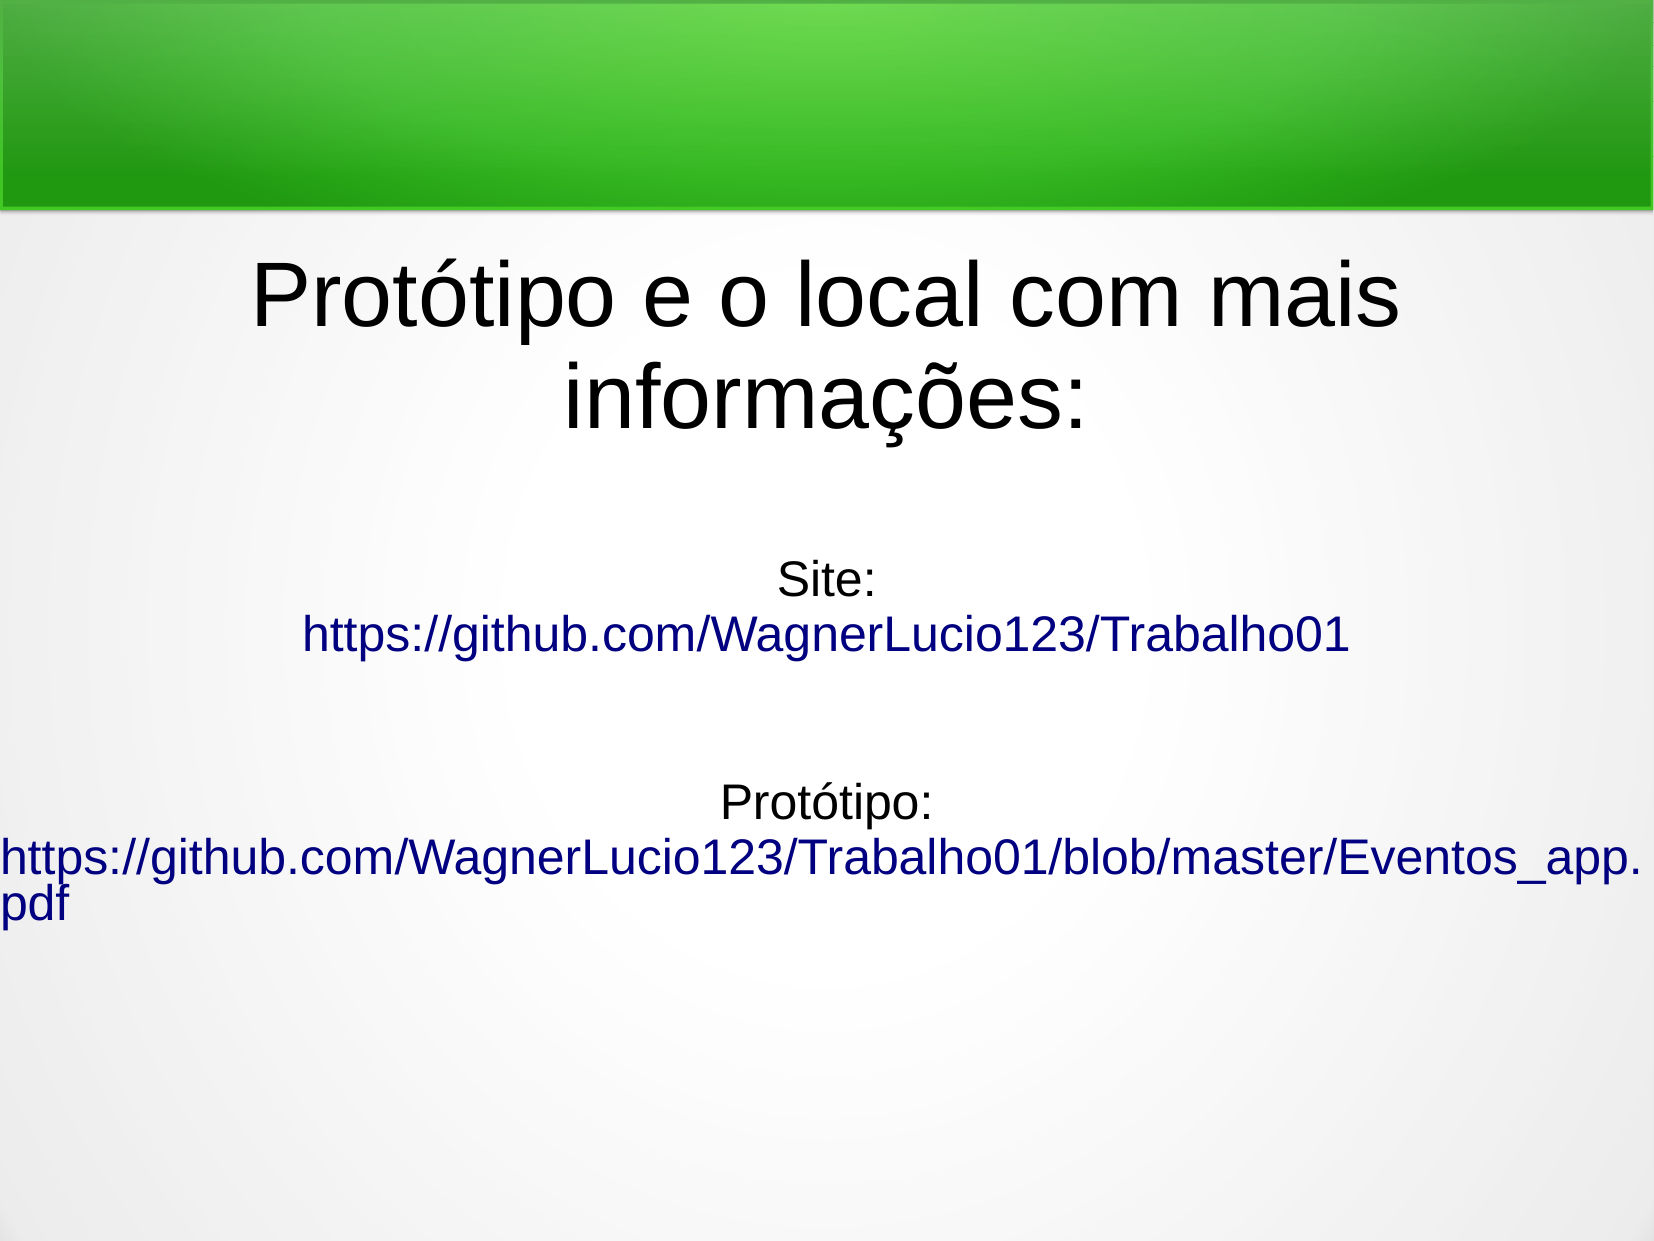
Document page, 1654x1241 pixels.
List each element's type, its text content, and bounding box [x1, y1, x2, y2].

title Protótipo e o local com mais informações: Site: https://github.com/WagnerLucio123/Trabalho01 Protótipo: https://github.com/WagnerLucio123/Trabalho01/blob/master/Eventos_app.pdf [0, 0, 1654, 1241]
